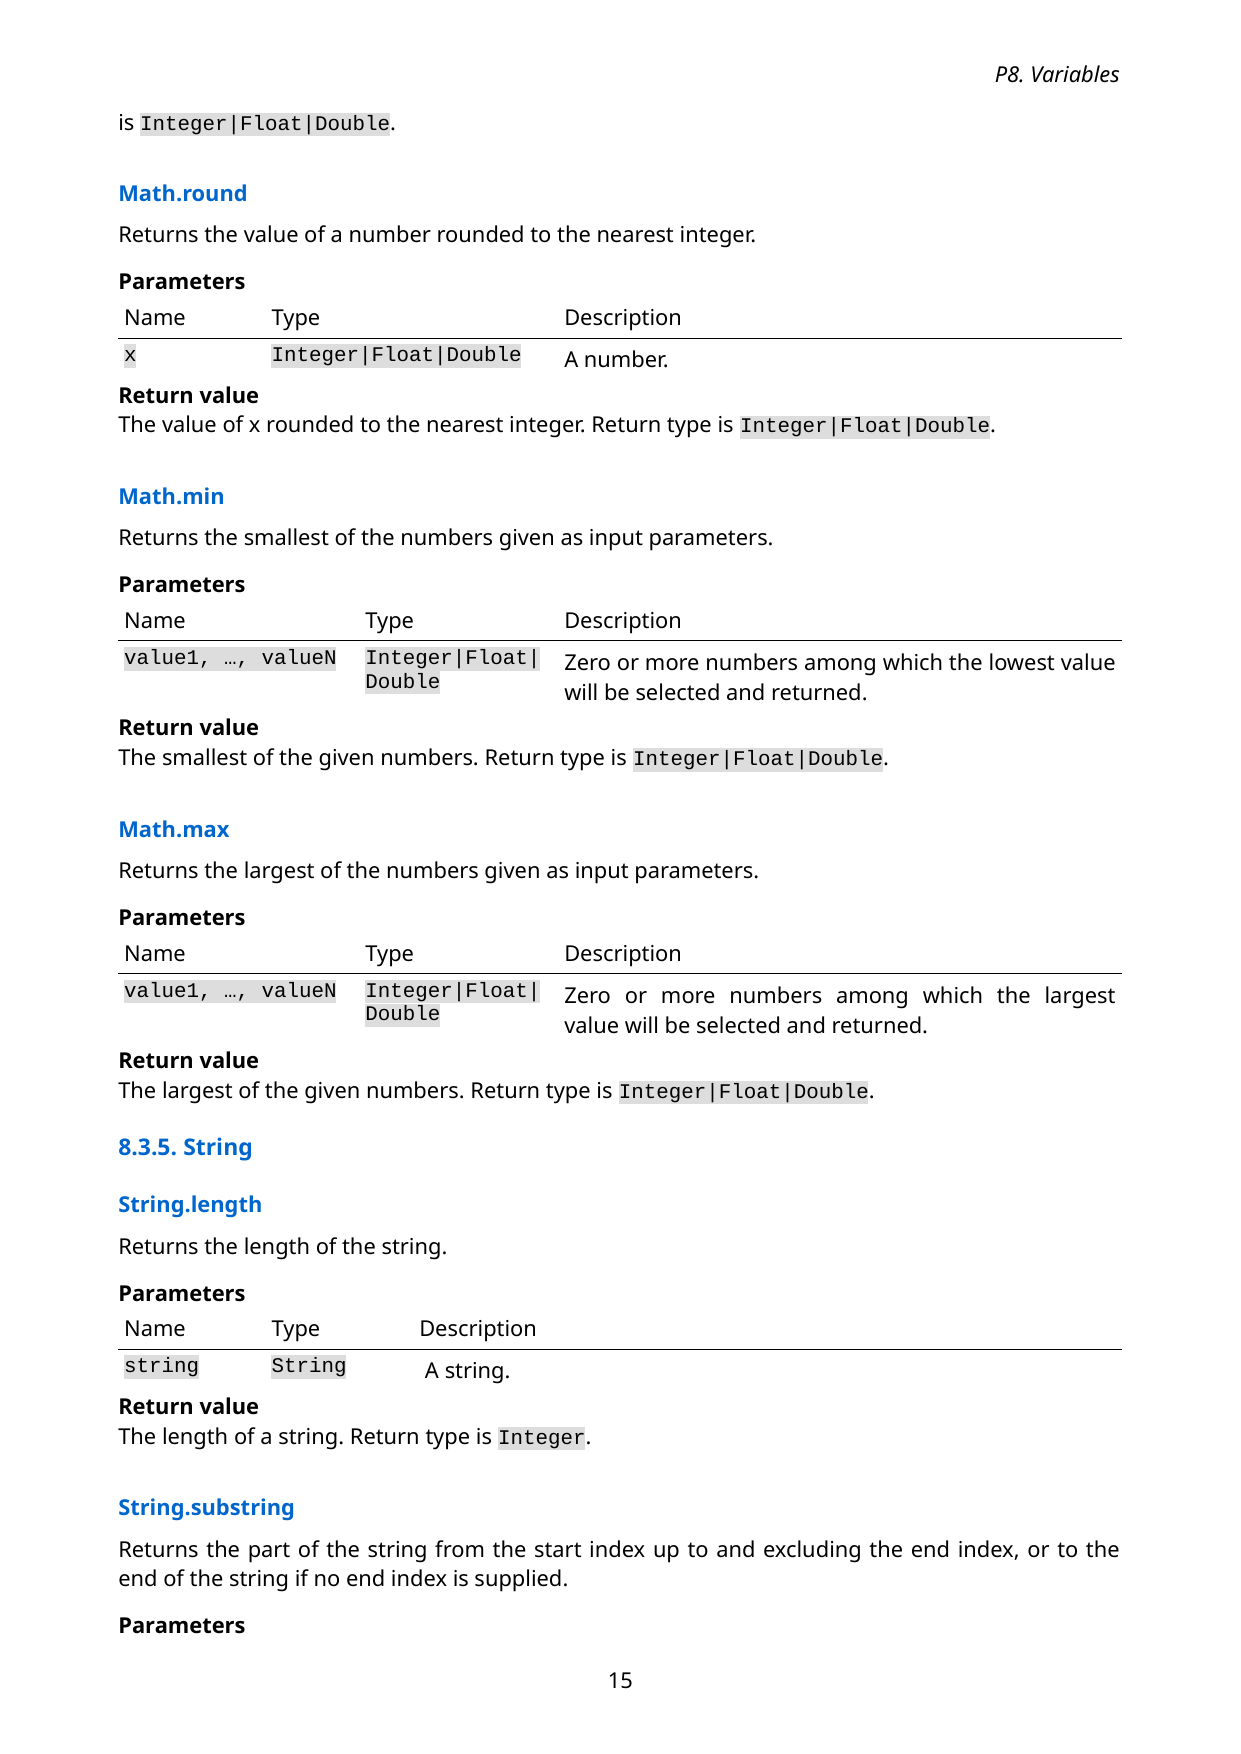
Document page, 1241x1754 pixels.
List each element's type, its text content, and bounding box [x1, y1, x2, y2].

text The value of x rounded to the nearest integer. Return type is Integer|Float|Double. [118, 409, 1122, 439]
text The largest of the given numbers. Return type is Integer|Float|Double. [118, 1075, 1122, 1105]
table_cell A number. [558, 339, 1122, 380]
table_header Description [558, 296, 1122, 337]
subtitle Math.min [118, 481, 1122, 511]
table_header Type [360, 932, 558, 973]
table_cell value1, …, valueN [118, 974, 359, 1045]
table_cell Integer|Float|Double [266, 339, 558, 380]
table_header Name [118, 1307, 266, 1348]
table_header Name [118, 296, 266, 337]
text Parameters [118, 1610, 1122, 1640]
subtitle Math.max [118, 813, 1122, 843]
table_cell Integer|Float|Double [360, 974, 558, 1045]
table_cell Zero or more numbers among which the lowest value will be selected and returned. [558, 641, 1122, 712]
subtitle String [118, 1131, 1122, 1162]
table_header Name [118, 599, 359, 640]
text Return value [118, 380, 1122, 409]
table_cell x [118, 339, 266, 380]
text The length of a string. Return type is Integer. [118, 1421, 1122, 1450]
table_header Name [118, 932, 359, 973]
text Parameters [118, 569, 1122, 599]
table_cell Zero or more numbers among which the largest value will be selected and returned. [558, 974, 1122, 1045]
table_header Description [414, 1307, 1122, 1348]
text The smallest of the given numbers. Return type is Integer|Float|Double. [118, 742, 1122, 772]
text Returns the largest of the numbers given as input parameters. [118, 855, 1122, 885]
table_header Description [558, 599, 1122, 640]
text Parameters [118, 1277, 1122, 1307]
subtitle Math.round [118, 178, 1122, 208]
table_cell String [266, 1350, 413, 1391]
table_cell string [118, 1350, 266, 1391]
table_header Type [266, 296, 558, 337]
text Parameters [118, 902, 1122, 932]
text Return value [118, 1045, 1122, 1075]
text Returns the part of the string from the start index up to and excluding the end index, or to the end of the string if no end index is supplied. [118, 1533, 1122, 1593]
text Returns the smallest of the numbers given as input parameters. [118, 522, 1122, 552]
table_cell Integer|Float|Double [360, 641, 558, 712]
subtitle String.substring [118, 1492, 1122, 1522]
text Parameters [118, 266, 1122, 296]
text Return value [118, 712, 1122, 742]
text Returns the length of the string. [118, 1231, 1122, 1260]
table_cell A string. [414, 1350, 1122, 1391]
text Return value [118, 1391, 1122, 1421]
table_header Type [360, 599, 558, 640]
text is Integer|Float|Double. [118, 107, 1122, 136]
table_header Type [266, 1307, 413, 1348]
table_header Description [558, 932, 1122, 973]
table_cell value1, …, valueN [118, 641, 359, 712]
subtitle String.length [118, 1189, 1122, 1219]
text Returns the value of a number rounded to the nearest integer. [118, 219, 1122, 249]
